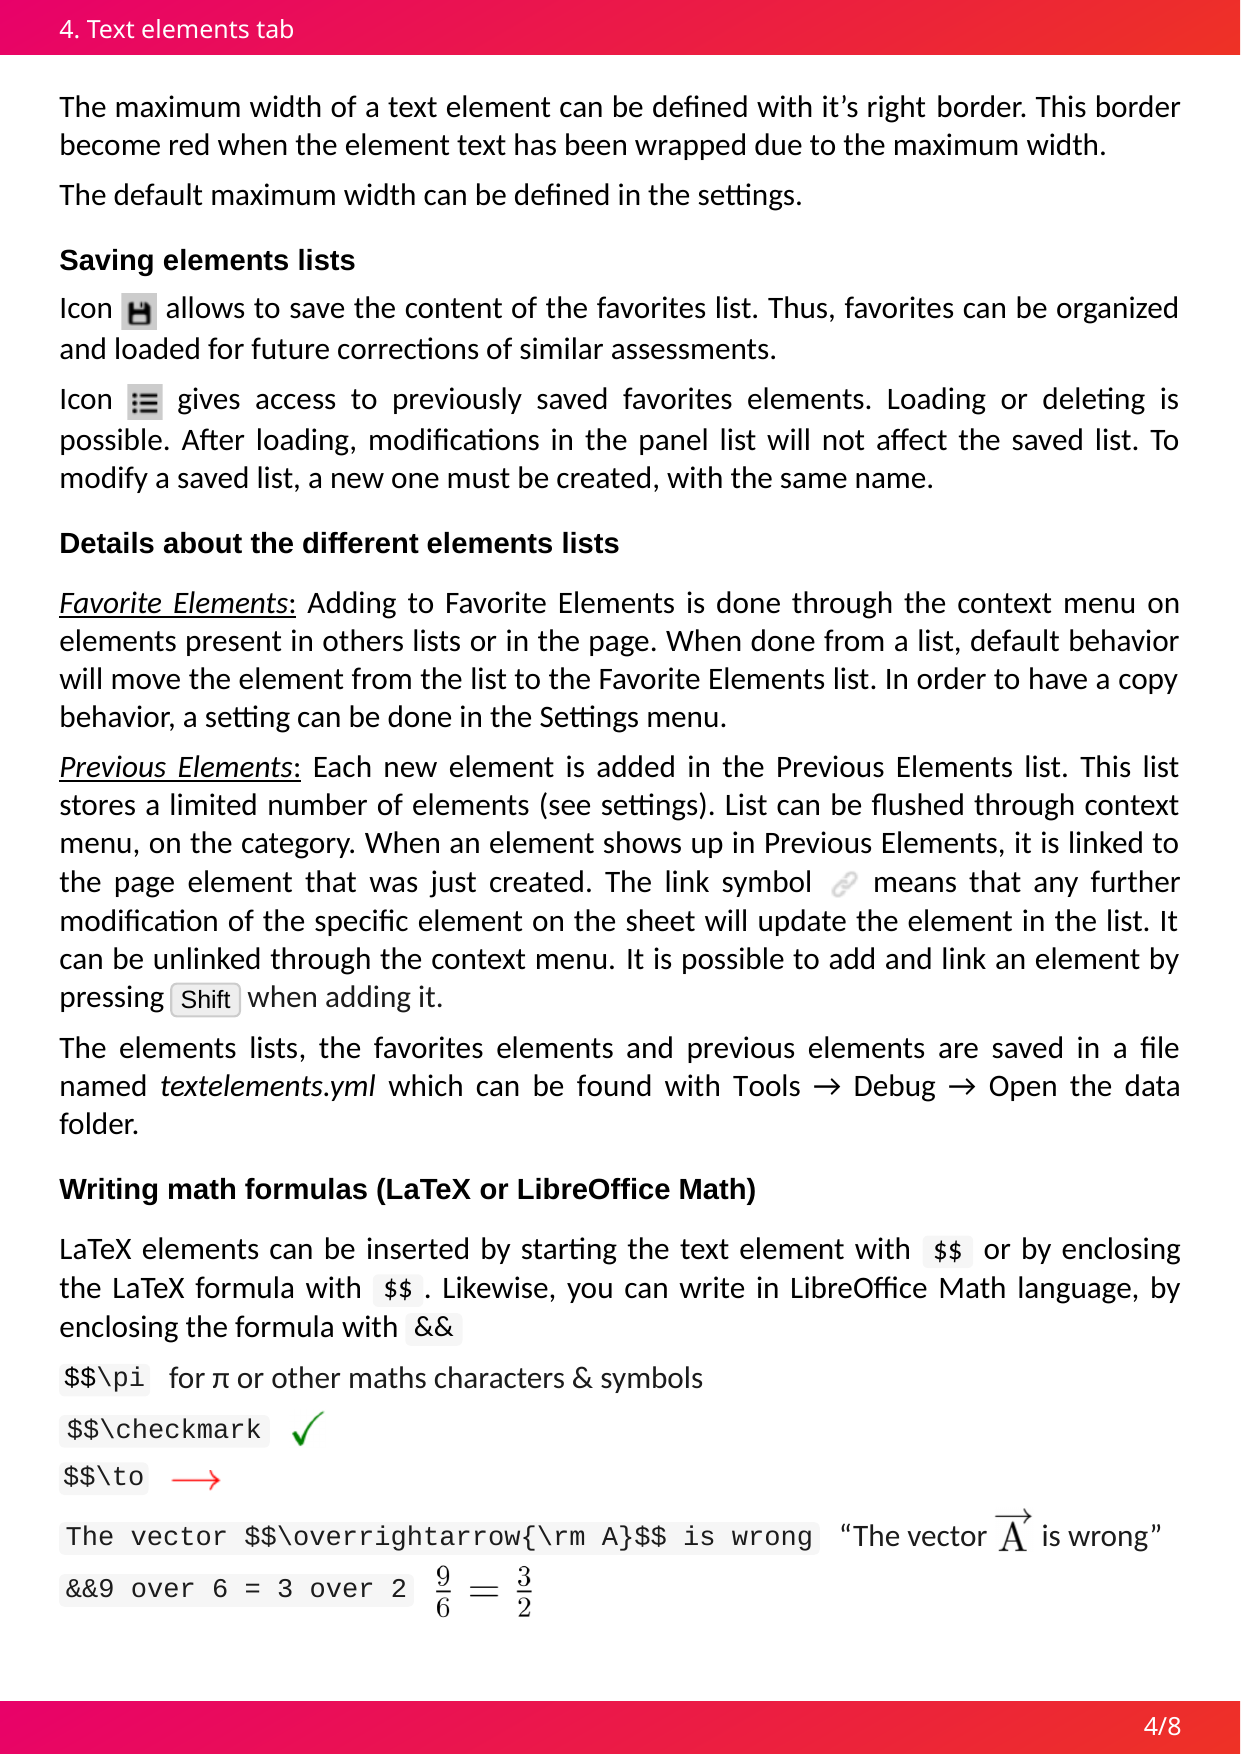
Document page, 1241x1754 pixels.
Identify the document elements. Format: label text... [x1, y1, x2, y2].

picture [121, 293, 157, 330]
text LaTeX elements can be inserted by starting the text element with or by enclosing the LaTeX formula with . Likewise, you can write in LibreOffice Math language, by enclosing the formula with [59, 1229, 1181, 1346]
text Icon allows to save the content of the favorites list. Thus, favorites can be organized and loaded for future corrections of similar assessments. [59, 288, 1181, 367]
picture [167, 1466, 224, 1493]
text for π or other maths characters & symbols [59, 1358, 1181, 1397]
subtitle Writing math formulas (LaTeX or LibreOffice Math) [59, 1172, 1181, 1206]
picture [994, 1507, 1035, 1552]
text “The vector is wrong” [59, 1508, 1181, 1556]
picture [127, 384, 163, 420]
text Previous Elements: Each new element is added in the Previous Elements list. This list stores a limited number of elements (see settings). List can be flushed through context menu, on the category. When an element shows up in Previous Elements, it is linked to the page element that was just created. The link symbol means that any further modification of the specific element on the sheet will update the element in the list. It can be unlinked through the context menu. It is possible to add and link an element by pressing when adding it. [59, 747, 1181, 1016]
text The elements lists, the favorites elements and previous elements are saved in a file named textelements.yml which can be found with Tools → Debug → Open the data folder. [59, 1028, 1181, 1143]
text Icon gives access to previously saved favorites elements. Loading or deleting is possible. After loading, modifications in the panel list will not affect the saved list. To modify a saved list, a new one must be created, with the same name. [59, 379, 1181, 496]
text The maximum width of a text element can be defined with it’s right border. This border become red when the element text has been wrapped due to the maximum width. [59, 87, 1181, 163]
picture [432, 1561, 536, 1620]
picture [826, 867, 861, 902]
subtitle Saving elements lists [59, 243, 1181, 277]
text The default maximum width can be defined in the settings. [59, 175, 1181, 213]
text Favorite Elements: Adding to Favorite Elements is done through the context menu on elements present in others lists or in the page. When done from a list, default behavior will move the element from the list to the Favorite Elements list. In order to have a copy behavior, a setting can be done in the Settings menu. [59, 583, 1181, 735]
picture [288, 1409, 326, 1448]
subtitle Details about the different elements lists [59, 526, 1181, 559]
